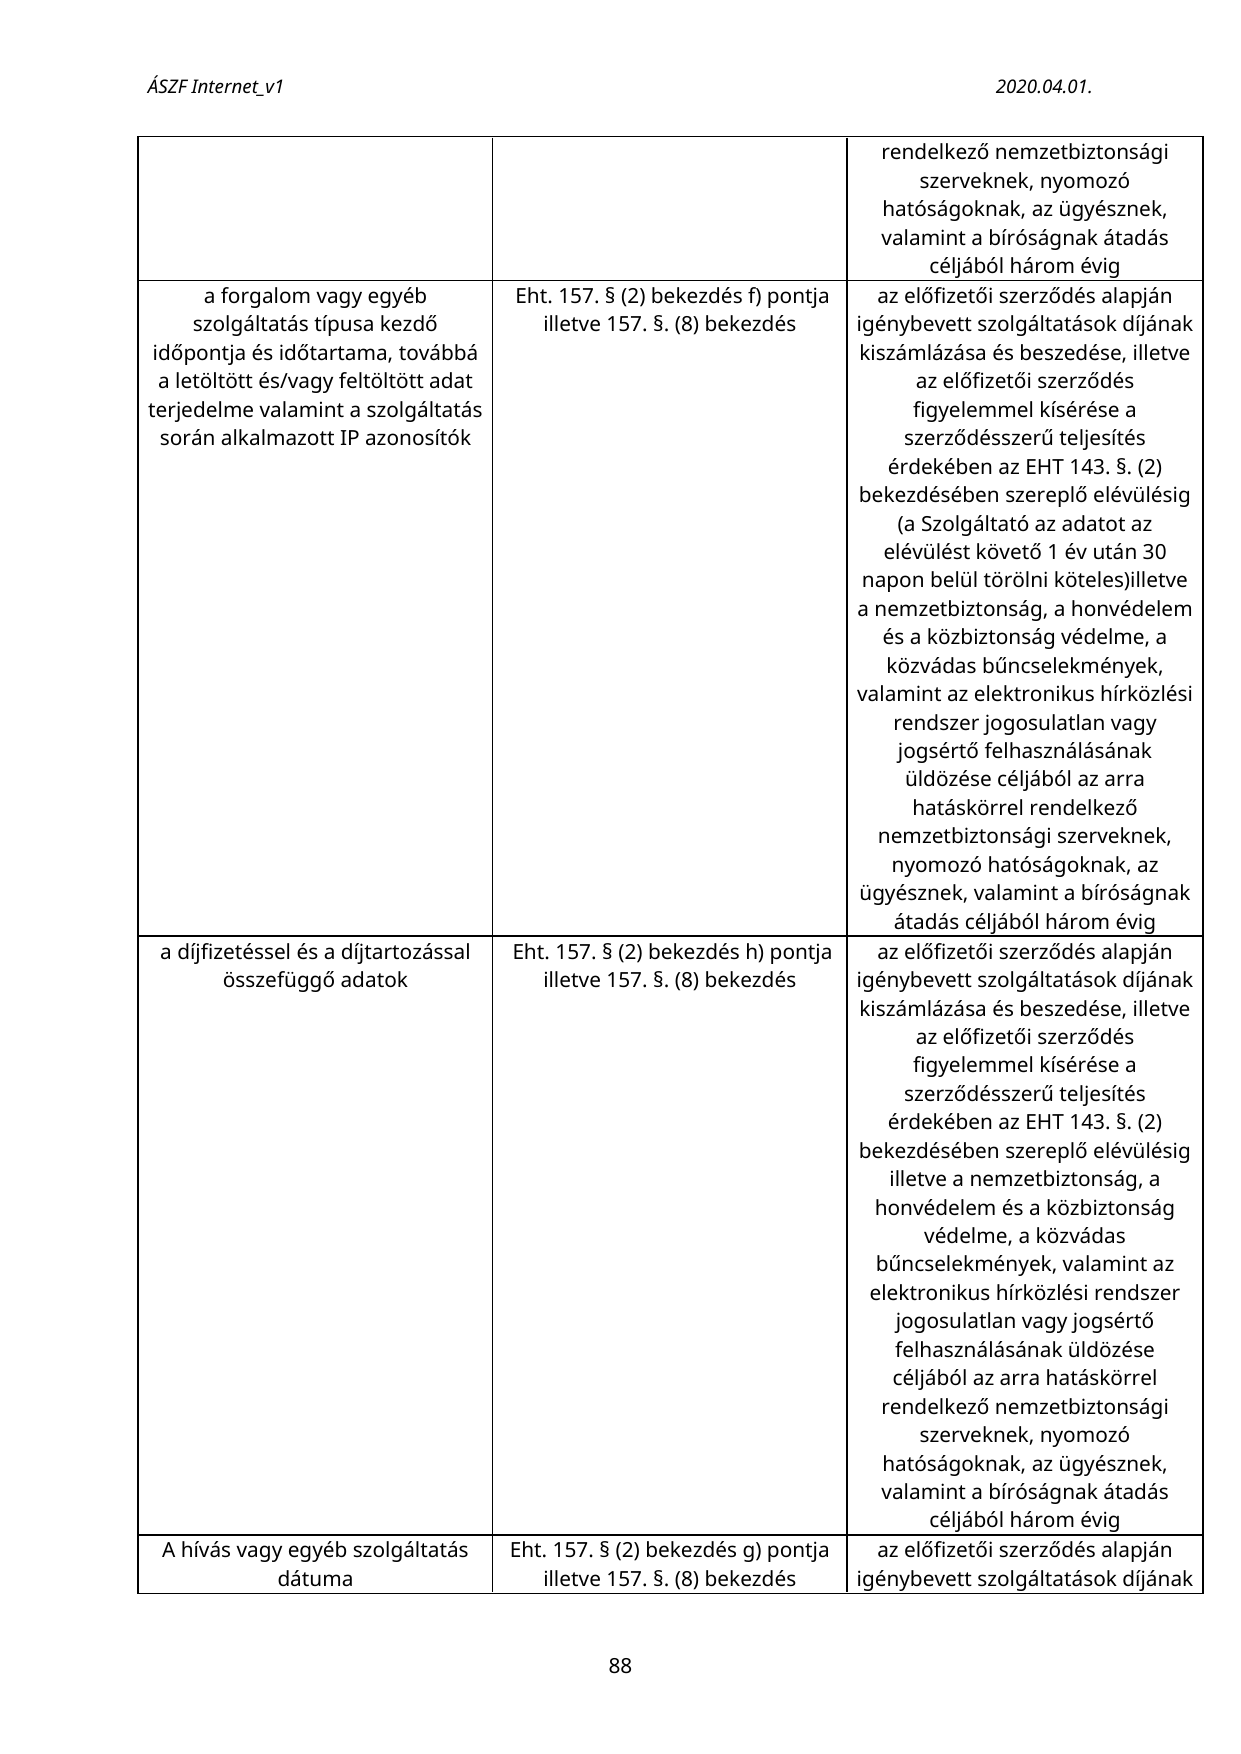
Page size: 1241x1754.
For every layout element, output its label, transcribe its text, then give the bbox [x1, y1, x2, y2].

table_cell [493, 137, 847, 279]
table_cell a díjfizetéssel és a díjtartozással összefüggő adatok [139, 937, 492, 1534]
table_cell Eht. 157. § (2) bekezdés h) pontja illetve 157. §. (8) bekezdés [493, 937, 846, 1534]
table_cell A hívás vagy egyéb szolgáltatás dátuma [139, 1536, 492, 1592]
table_cell Eht. 157. § (2) bekezdés g) pontja illetve 157. §. (8) bekezdés [493, 1536, 846, 1592]
table_cell Eht. 157. § (2) bekezdés f) pontja illetve 157. §. (8) bekezdés [493, 281, 846, 935]
table_cell [139, 137, 492, 279]
table_cell az előfizetői szerződés alapján igénybevett szolgáltatások díjának kiszámlázása és beszedése, illetve az előfizetői szerződés figyelemmel kísérése a szerződésszerű teljesítés érdekében az EHT 143. §. (2) bekezdésében szereplő elévülésig illetve a nemzetbiztonság, a honvédelem és a közbiztonság védelme, a közvádas bűncselekmények, valamint az elektronikus hírközlési rendszer jogosulatlan vagy jogsértő felhasználásának üldözése céljából az arra hatáskörrel rendelkező nemzetbiztonsági szerveknek, nyomozó hatóságoknak, az ügyésznek, valamint a bíróságnak átadás céljából három évig [848, 937, 1202, 1534]
table_cell a forgalom vagy egyéb szolgáltatás típusa kezdő időpontja és időtartama, továbbá a letöltött és/vagy feltöltött adat terjedelme valamint a szolgáltatás során alkalmazott IP azonosítók [139, 281, 492, 935]
table_cell az előfizetői szerződés alapján igénybevett szolgáltatások díjának kiszámlázása és beszedése, illetve az előfizetői szerződés figyelemmel kísérése a szerződésszerű teljesítés érdekében az EHT 143. §. (2) bekezdésében szereplő elévülésig (a Szolgáltató az adatot az elévülést követő 1 év után 30 napon belül törölni köteles)illetve a nemzetbiztonság, a honvédelem és a közbiztonság védelme, a közvádas bűncselekmények, valamint az elektronikus hírközlési rendszer jogosulatlan vagy jogsértő felhasználásának üldözése céljából az arra hatáskörrel rendelkező nemzetbiztonsági szerveknek, nyomozó hatóságoknak, az ügyésznek, valamint a bíróságnak átadás céljából három évig [848, 281, 1202, 935]
table_cell az előfizetői szerződés alapján igénybevett szolgáltatások díjának [848, 1536, 1202, 1592]
table_cell rendelkező nemzetbiztonsági szerveknek, nyomozó hatóságoknak, az ügyésznek, valamint a bíróságnak átadás céljából három évig [848, 137, 1202, 279]
